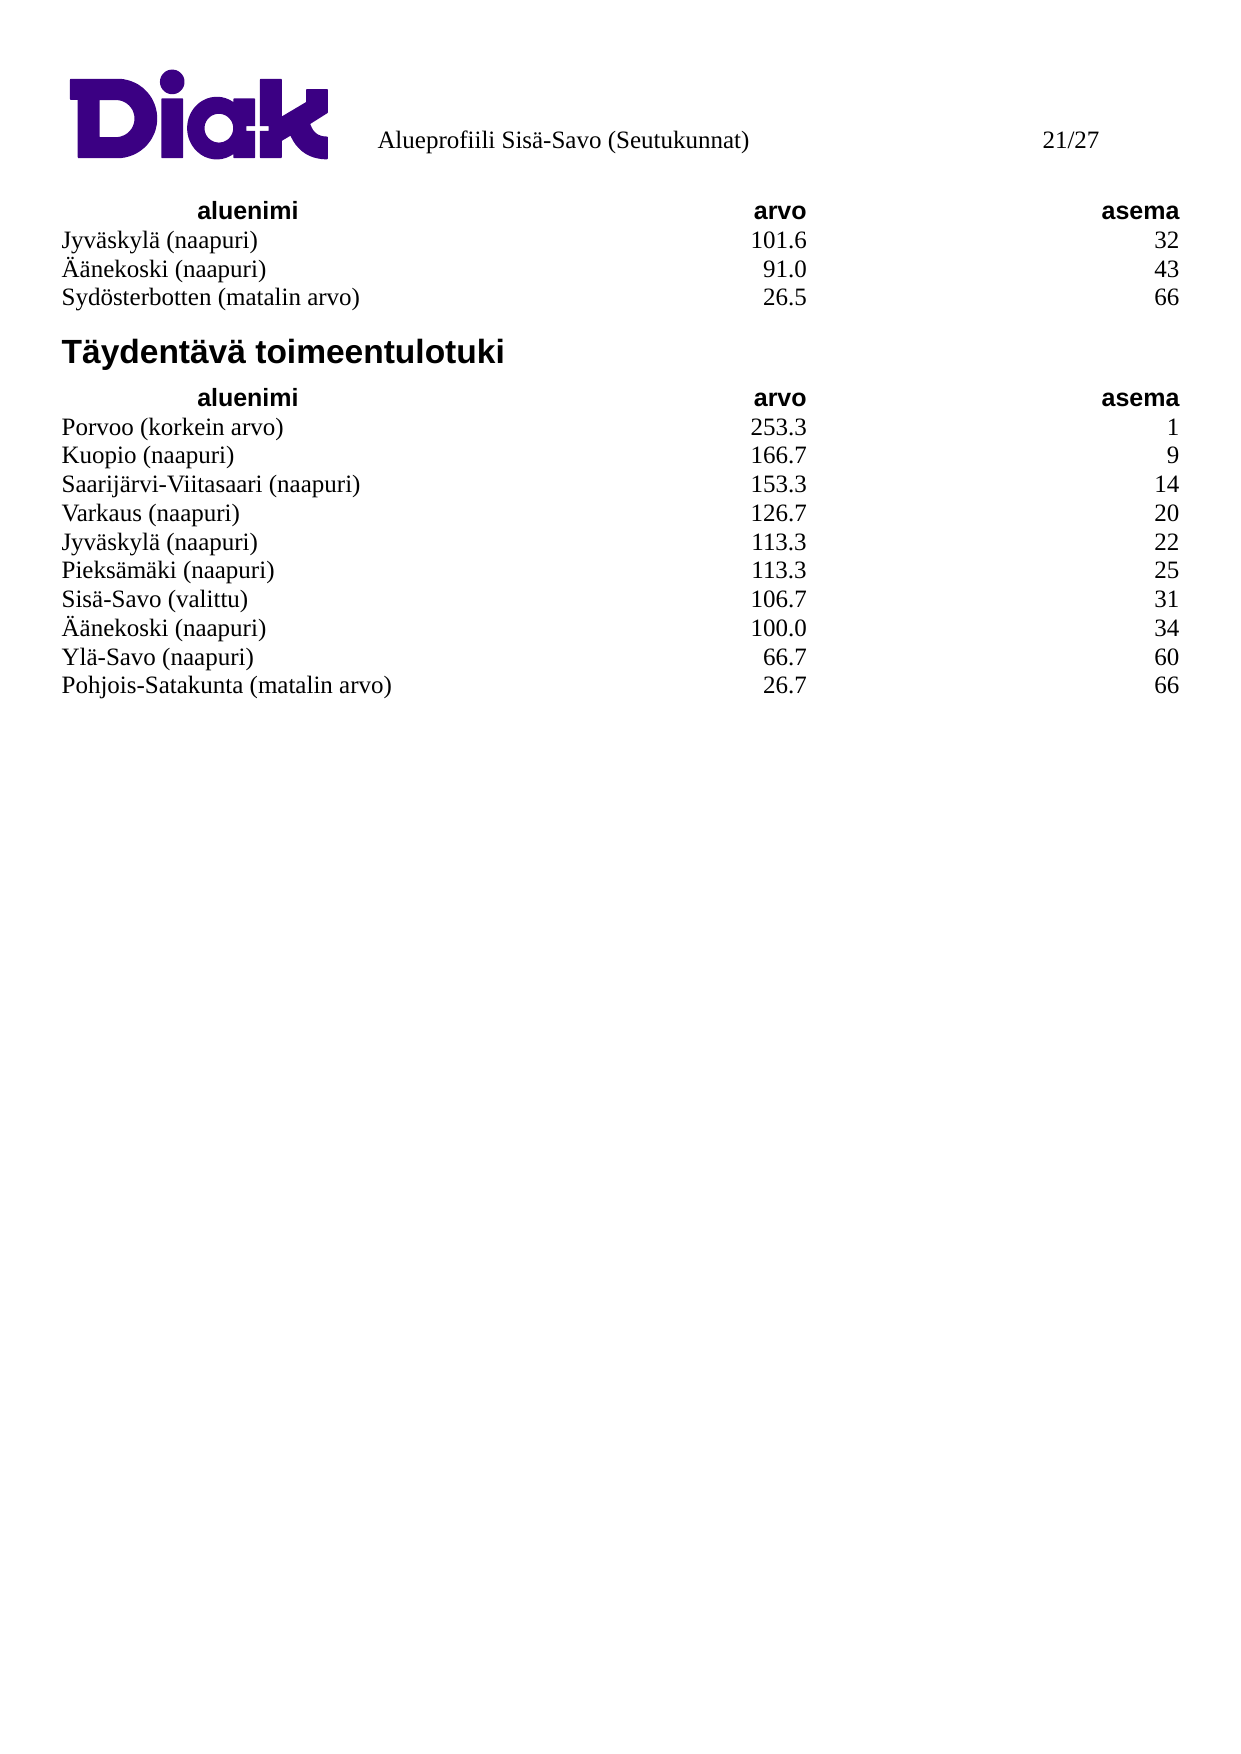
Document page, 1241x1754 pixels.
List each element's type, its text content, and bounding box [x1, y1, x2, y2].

table_cell 25 [806, 556, 1179, 584]
table_cell Sydösterbotten (matalin arvo) [61, 283, 434, 311]
table_cell 113.3 [434, 527, 806, 556]
table_cell 34 [806, 613, 1179, 642]
table_header aluenimi [61, 383, 434, 412]
table_cell 66 [806, 283, 1179, 311]
table_cell 153.3 [434, 469, 806, 498]
table_cell 91.0 [434, 254, 806, 282]
table_cell Kuopio (naapuri) [61, 441, 434, 469]
subtitle Täydentävä toimeentulotuki [61, 332, 1179, 371]
table_cell 253.3 [434, 412, 806, 441]
table_cell 101.6 [434, 225, 806, 254]
table_cell 22 [806, 527, 1179, 556]
table_cell 9 [806, 441, 1179, 469]
table_cell 66.7 [434, 642, 806, 671]
table_cell 166.7 [434, 441, 806, 469]
table_cell Jyväskylä (naapuri) [61, 527, 434, 556]
table_cell 113.3 [434, 556, 806, 584]
table_cell 106.7 [434, 584, 806, 613]
table_cell 1 [806, 412, 1179, 441]
table_cell 26.5 [434, 283, 806, 311]
table_cell Äänekoski (naapuri) [61, 613, 434, 642]
table_cell Pieksämäki (naapuri) [61, 556, 434, 584]
table_header aluenimi [61, 196, 434, 225]
table_cell 43 [806, 254, 1179, 282]
table_cell 126.7 [434, 498, 806, 527]
table_cell Varkaus (naapuri) [61, 498, 434, 527]
table_cell Ylä-Savo (naapuri) [61, 642, 434, 671]
table_cell 14 [806, 469, 1179, 498]
table_cell Saarijärvi-Viitasaari (naapuri) [61, 469, 434, 498]
table_cell 66 [806, 671, 1179, 699]
table_cell 26.7 [434, 671, 806, 699]
table_header arvo [434, 383, 806, 412]
table_cell Pohjois-Satakunta (matalin arvo) [61, 671, 434, 699]
table_cell 60 [806, 642, 1179, 671]
table_cell 31 [806, 584, 1179, 613]
table_cell 32 [806, 225, 1179, 254]
table_cell 100.0 [434, 613, 806, 642]
table_header arvo [434, 196, 806, 225]
table_cell Porvoo (korkein arvo) [61, 412, 434, 441]
table_cell Jyväskylä (naapuri) [61, 225, 434, 254]
table_cell Äänekoski (naapuri) [61, 254, 434, 282]
table_header asema [806, 383, 1179, 412]
table_header asema [806, 196, 1179, 225]
table_cell 20 [806, 498, 1179, 527]
table_cell Sisä-Savo (valittu) [61, 584, 434, 613]
